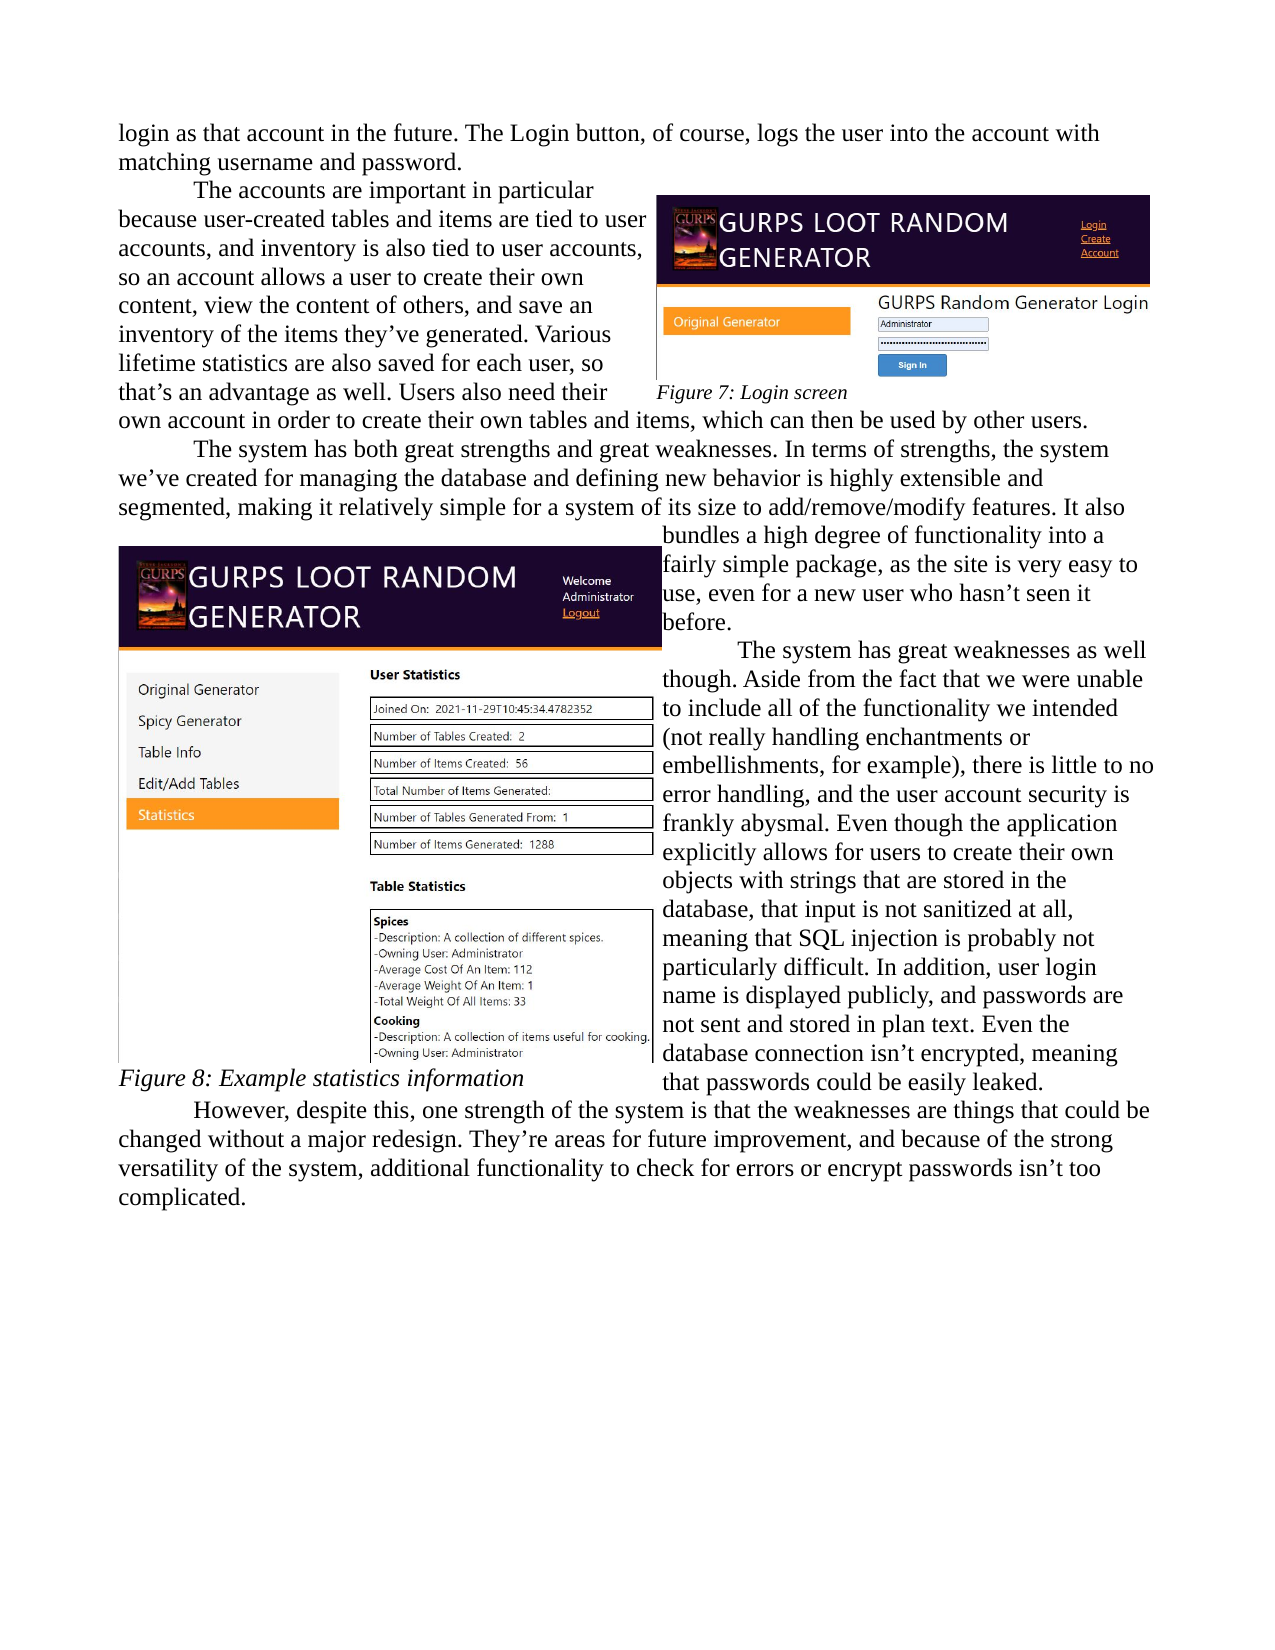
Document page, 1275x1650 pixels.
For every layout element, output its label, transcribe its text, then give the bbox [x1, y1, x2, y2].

text The system has great weaknesses as well though. Aside from the fact that we were unable to include all of the functionality we intended (not really handling enchantments or embellishments, for example), there is little to no error handling, and the user account security is frankly abysmal. Even though the application explicitly allows for users to create their own objects with strings that are stored in the database, that input is not sanitized at all, meaning that SQL injection is probably not particularly difficult. In addition, user login name is displayed publicly, and passwords are not sent and stored in plan text. Even the database connection isn’t encrypted, meaning that passwords could be easily leaked. [118, 636, 1157, 1096]
picture [118, 546, 662, 1063]
text The accounts are important in particular because user-created tables and items are tied to user accounts, and inventory is also tied to user accounts, so an account allows a user to create their own content, view the content of others, and save an inventory of the items they’ve generated. Various lifetime statistics are also saved for each user, so that’s an advantage as well. Users also need their own account in order to create their own tables and items, which can then be used by other users. [118, 176, 1157, 434]
text Figure 8: Example statistics information [118, 1063, 662, 1091]
text login as that account in the future. The Login button, of course, logs the user into the account with matching username and password. [118, 118, 1157, 176]
text The system has both great strengths and great weaknesses. In terms of strengths, the system we’ve created for managing the database and defining new behavior is highly extensible and segmented, making it relatively simple for a system of its size to add/remove/modify features. It also bundles a high degree of functionality into a fairly simple package, as the site is very easy to use, even for a new user who hasn’t seen it before. [118, 434, 1157, 636]
text Figure 7: Login screen [656, 380, 1150, 404]
text However, despite this, one strength of the system is that the weaknesses are things that could be changed without a major redesign. They’re areas for future improvement, and because of the strong versatility of the system, additional functionality to check for errors or encrypt passwords isn’t too complicated. [118, 1096, 1157, 1211]
picture [656, 195, 1150, 380]
